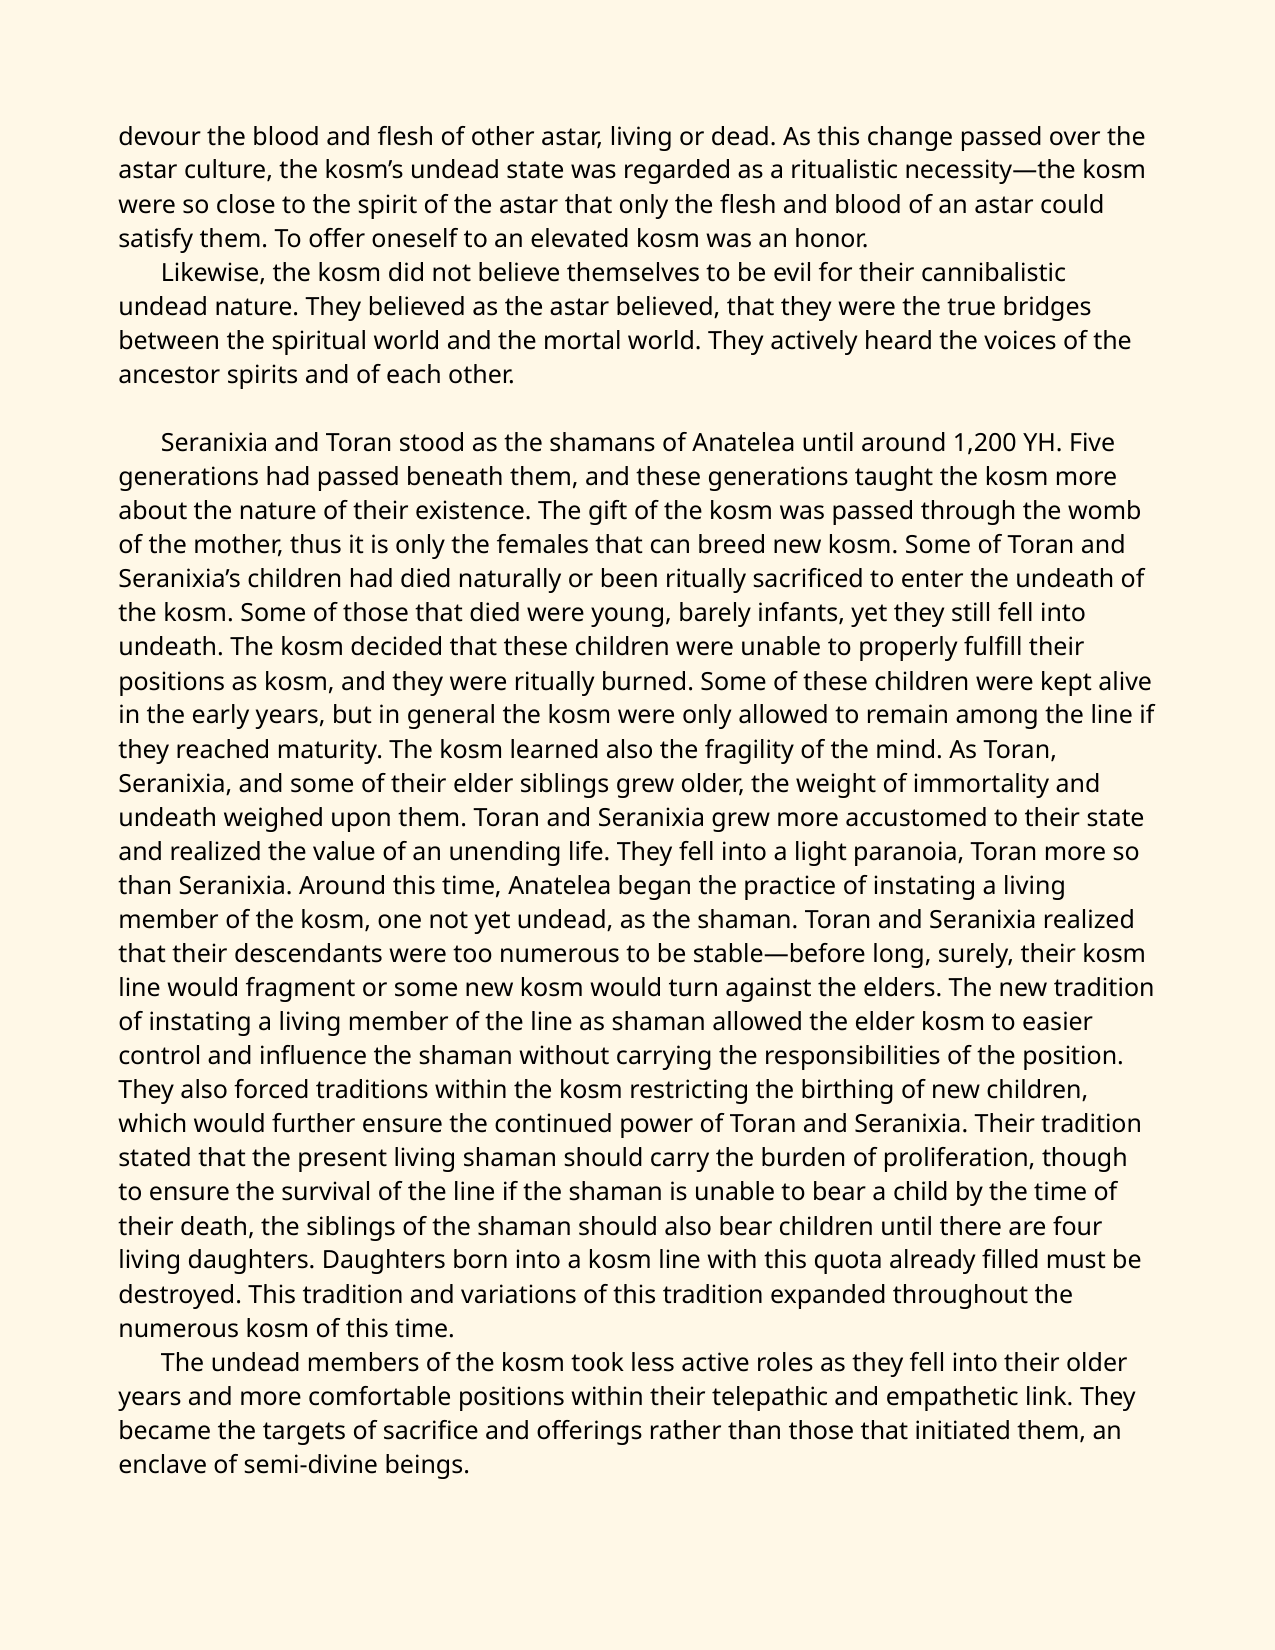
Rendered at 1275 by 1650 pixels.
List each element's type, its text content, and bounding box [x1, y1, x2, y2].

text devour the blood and flesh of other astar, living or dead. As this change passed over the astar culture, the kosm’s undead state was regarded as a ritualistic necessity—the kosm were so close to the spirit of the astar that only the flesh and blood of an astar could satisfy them. To offer oneself to an elevated kosm was an honor. [118, 118, 1157, 254]
text The undead members of the kosm took less active roles as they fell into their older years and more comfortable positions within their telepathic and empathetic link. They became the targets of sacrifice and offerings rather than those that initiated them, an enclave of semi-divine beings. [118, 1344, 1157, 1481]
text Seranixia and Toran stood as the shamans of Anatelea until around 1,200 YH. Five generations had passed beneath them, and these generations taught the kosm more about the nature of their existence. The gift of the kosm was passed through the womb of the mother, thus it is only the females that can breed new kosm. Some of Toran and Seranixia’s children had died naturally or been ritually sacrificed to enter the undeath of the kosm. Some of those that died were young, barely infants, yet they still fell into undeath. The kosm decided that these children were unable to properly fulfill their positions as kosm, and they were ritually burned. Some of these children were kept alive in the early years, but in general the kosm were only allowed to remain among the line if they reached maturity. The kosm learned also the fragility of the mind. As Toran, Seranixia, and some of their elder siblings grew older, the weight of immortality and undeath weighed upon them. Toran and Seranixia grew more accustomed to their state and realized the value of an unending life. They fell into a light paranoia, Toran more so than Seranixia. Around this time, Anatelea began the practice of instating a living member of the kosm, one not yet undead, as the shaman. Toran and Seranixia realized that their descendants were too numerous to be stable—before long, surely, their kosm line would fragment or some new kosm would turn against the elders. The new tradition of instating a living member of the line as shaman allowed the elder kosm to easier control and influence the shaman without carrying the responsibilities of the position. They also forced traditions within the kosm restricting the birthing of new children, which would further ensure the continued power of Toran and Seranixia. Their tradition stated that the present living shaman should carry the burden of proliferation, though to ensure the survival of the line if the shaman is unable to bear a child by the time of their death, the siblings of the shaman should also bear children until there are four living daughters. Daughters born into a kosm line with this quota already filled must be destroyed. This tradition and variations of this tradition expanded throughout the numerous kosm of this time. [118, 425, 1157, 1344]
text Likewise, the kosm did not believe themselves to be evil for their cannibalistic undead nature. They believed as the astar believed, that they were the true bridges between the spiritual world and the mortal world. They actively heard the voices of the ancestor spirits and of each other. [118, 254, 1157, 391]
